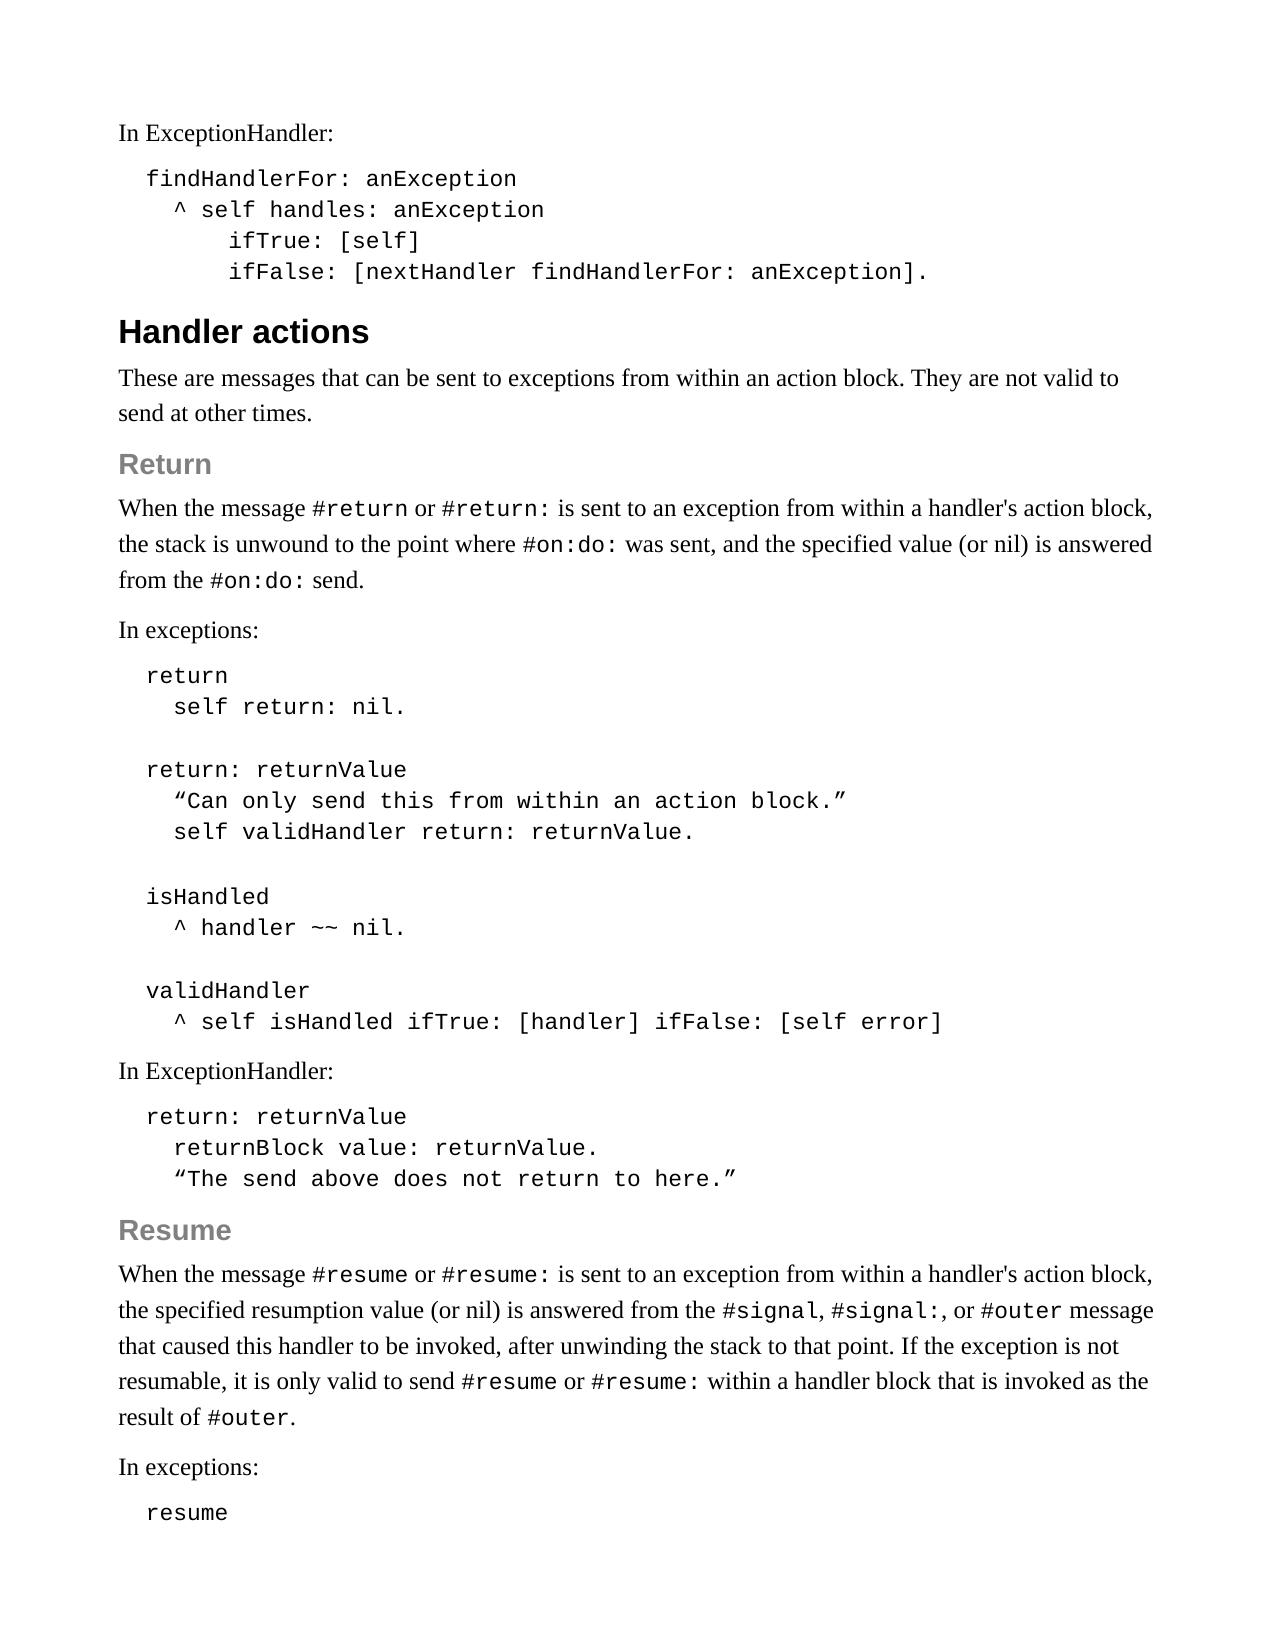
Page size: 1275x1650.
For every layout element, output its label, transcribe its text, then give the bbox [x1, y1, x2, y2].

text return: returnValue [118, 1105, 1157, 1131]
text “The send above does not return to here.” [118, 1167, 1157, 1193]
text In ExceptionHandler: [118, 1056, 1157, 1085]
text ^ handler ~~ nil. [118, 916, 1157, 942]
subtitle Resume [118, 1213, 1157, 1247]
text When the message #return or #return: is sent to an exception from within a handler's action block, the stack is unwound to the point where #on:do: was sent, and the specified value (or nil) is answered from the #on:do: send. [118, 493, 1157, 595]
subtitle Return [118, 447, 1157, 480]
text In ExceptionHandler: [118, 118, 1157, 147]
text ^ self handles: anException [118, 198, 1157, 224]
text In exceptions: [118, 1452, 1157, 1481]
text validHandler [118, 979, 1157, 1005]
text return: returnValue [118, 758, 1157, 784]
text In exceptions: [118, 616, 1157, 644]
text “Can only send this from within an action block.” [118, 789, 1157, 815]
subtitle Handler actions [118, 312, 1157, 351]
text return [118, 665, 1157, 691]
text returnBlock value: returnValue. [118, 1136, 1157, 1162]
text self validHandler return: returnValue. [118, 820, 1157, 846]
text When the message #resume or #resume: is sent to an exception from within a handler's action block, the specified resumption value (or nil) is answered from the #signal, #signal:, or #outer message that caused this handler to be invoked, after unwinding the stack to that point. If the exception is not resumable, it is only valid to send #resume or #resume: within a handler block that is invoked as the result of #outer. [118, 1259, 1157, 1432]
text findHandlerFor: anException [118, 167, 1157, 193]
text ifTrue: [self] [118, 229, 1157, 255]
text These are messages that can be sent to exceptions from within an action block. They are not valid to send at other times. [118, 363, 1157, 427]
text isHandled [118, 885, 1157, 911]
text self return: nil. [118, 696, 1157, 722]
text resume [118, 1502, 1157, 1527]
text ifFalse: [nextHandler findHandlerFor: anException]. [118, 260, 1157, 286]
text ^ self isHandled ifTrue: [handler] ifFalse: [self error] [118, 1010, 1157, 1036]
